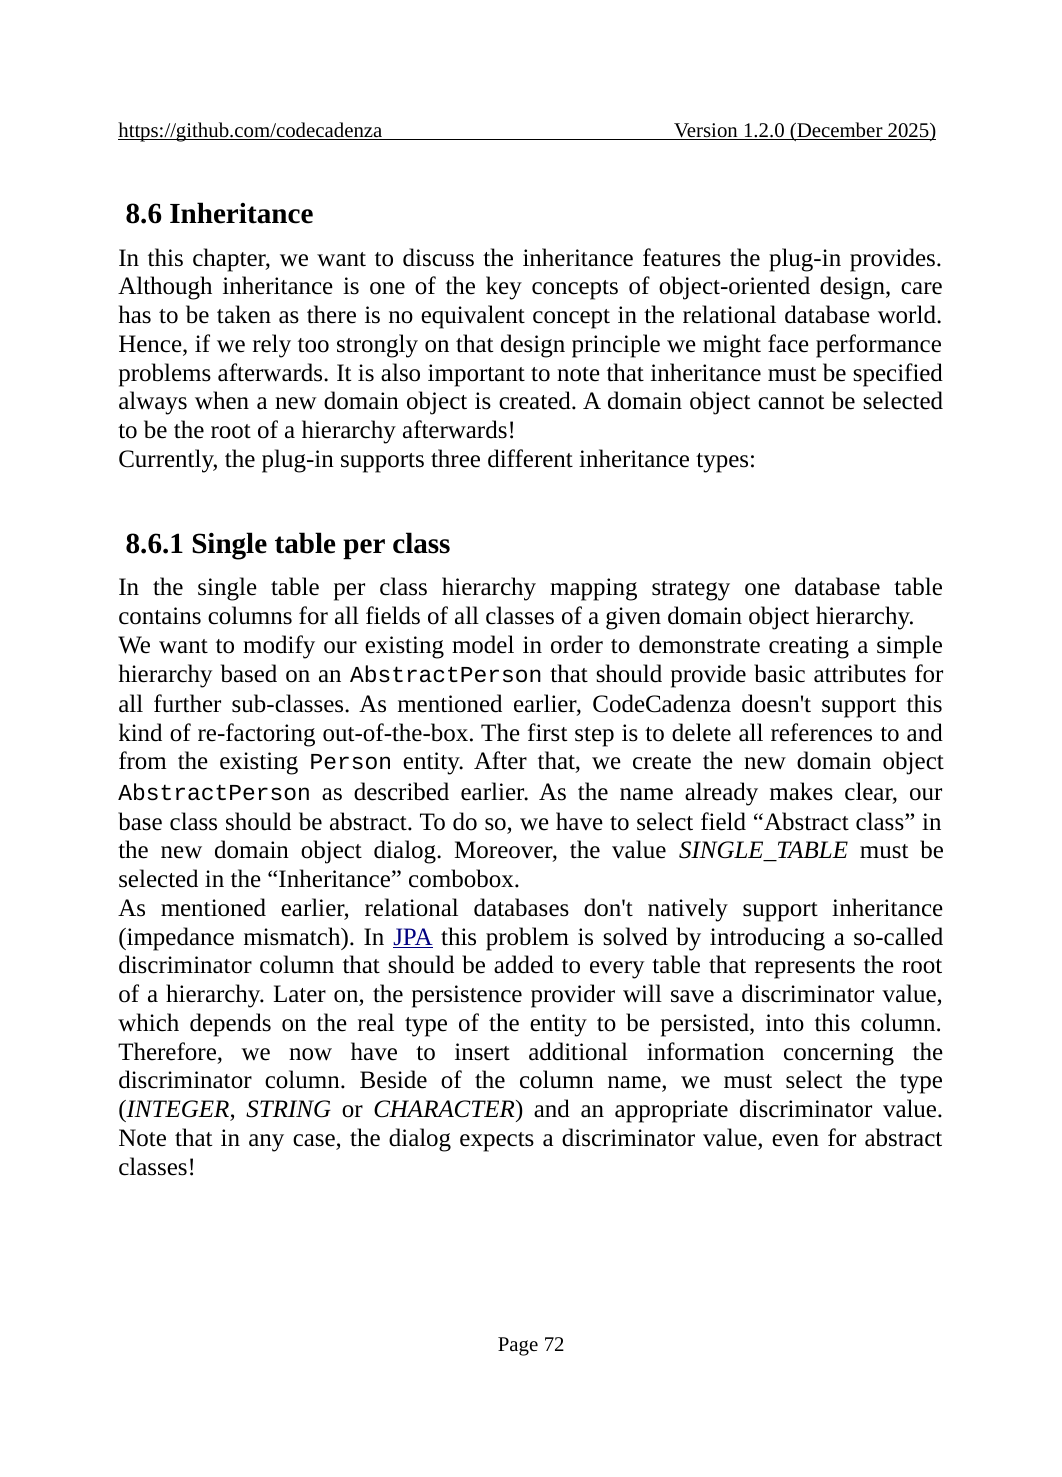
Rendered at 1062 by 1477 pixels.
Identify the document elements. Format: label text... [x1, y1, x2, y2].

text We want to modify our existing model in order to demonstrate creating a simple hierarchy based on an AbstractPerson that should provide basic attributes for all further sub-classes. As mentioned earlier, CodeCadenza doesn't support this kind of re-factoring out-of-the-box. The first step is to delete all references to and from the existing Person entity. After that, we create the new domain object AbstractPerson as described earlier. As the name already makes clear, our base class should be abstract. To do so, we have to select field “Abstract class” in the new domain object dialog. Moreover, the value SINGLE_TABLE must be selected in the “Inheritance” combobox. [118, 630, 944, 893]
text As mentioned earlier, relational databases don't natively support inheritance (impedance mismatch). In JPA this problem is solved by introducing a so-called discriminator column that should be added to every table that represents the root of a hierarchy. Later on, the persistence provider will save a discriminator value, which depends on the real type of the entity to be persisted, into this column. Therefore, we now have to insert additional information concerning the discriminator column. Beside of the column name, we must select the type (INTEGER, STRING or CHARACTER) and an appropriate discriminator value. Note that in any case, the dialog expects a discriminator value, even for abstract classes! [118, 893, 944, 1181]
text In this chapter, we want to discuss the inheritance features the plug-in provides. Although inheritance is one of the key concepts of object-oriented design, care has to be taken as there is no equivalent concept in the relational database world. Hence, if we rely too strongly on that design principle we might face performance problems afterwards. It is also important to note that inheritance must be specified always when a new domain object is created. A domain object cannot be selected to be the root of a hierarchy afterwards! [118, 243, 944, 444]
text Currently, the plug-in supports three different inheritance types: [118, 444, 944, 473]
subtitle Single table per class [118, 526, 944, 560]
subtitle Inheritance [118, 197, 944, 230]
text In the single table per class hierarchy mapping strategy one database table contains columns for all fields of all classes of a given domain object hierarchy. [118, 572, 944, 630]
